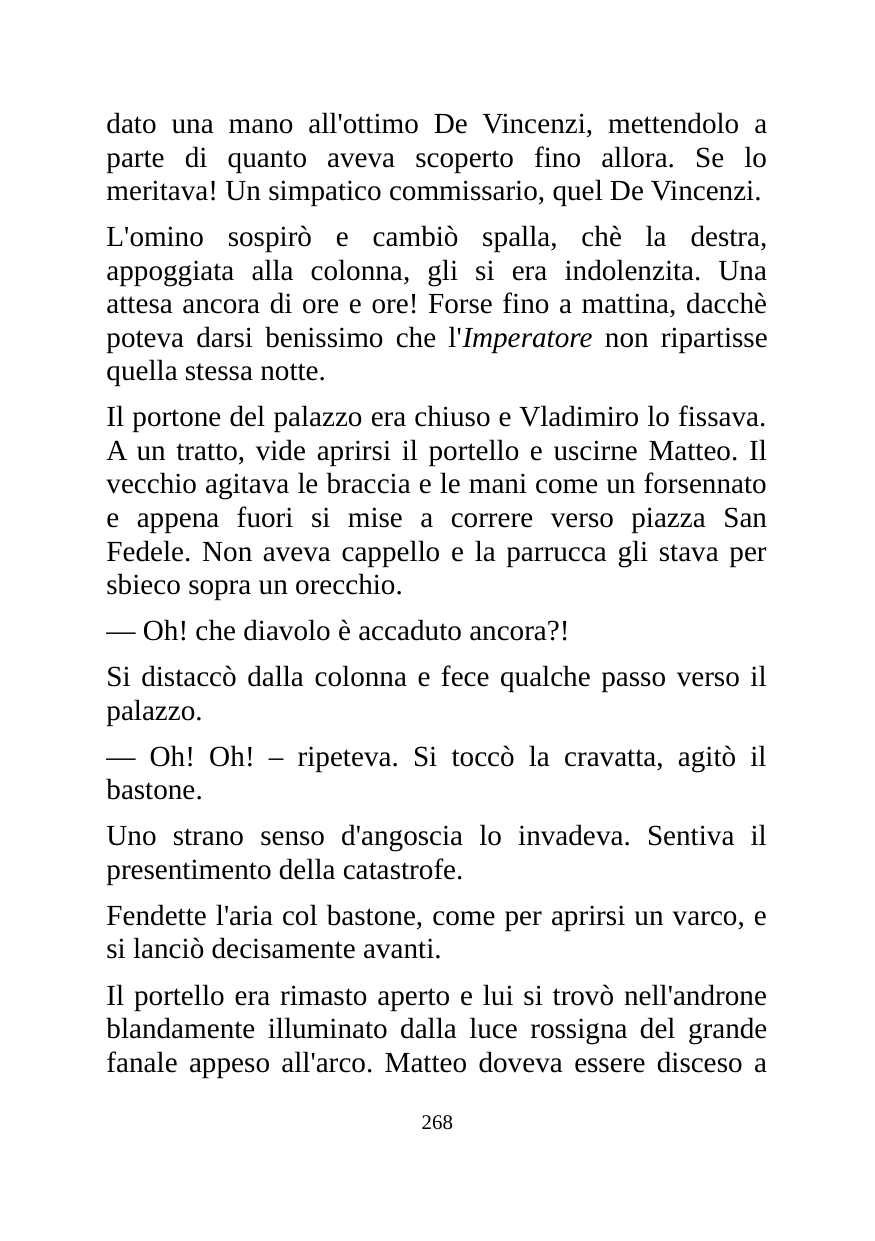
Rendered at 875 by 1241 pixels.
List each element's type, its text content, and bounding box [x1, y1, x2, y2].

text Si distaccò dalla colonna e fece qualche passo verso il palazzo. [106, 659, 768, 726]
text dato una mano all'ottimo De Vincenzi, mettendolo a parte di quanto aveva scoperto fino allora. Se lo meritava! Un simpatico commissario, quel De Vincenzi. [106, 106, 768, 207]
text Fendette l'aria col bastone, come per aprirsi un varco, e si lanciò decisamente avanti. [106, 898, 768, 965]
text Il portone del palazzo era chiuso e Vladimiro lo fissava. A un tratto, vide aprirsi il portello e uscirne Matteo. Il vecchio agitava le braccia e le mani come un forsennato e appena fuori si mise a correre verso piazza San Fedele. Non aveva cappello e la parrucca gli stava per sbieco sopra un orecchio. [106, 399, 768, 601]
text — Oh! che diavolo è accaduto ancora?! [106, 613, 768, 647]
text — Oh! Oh! – ripeteva. Si toccò la cravatta, agitò il bastone. [106, 739, 768, 806]
text Il portello era rimasto aperto e lui si trovò nell'androne blandamente illuminato dalla luce rossigna del grande fanale appeso all'arco. Matteo doveva essere disceso a [106, 978, 768, 1078]
text L'omino sospirò e cambiò spalla, chè la destra, appoggiata alla colonna, gli si era indolenzita. Una attesa ancora di ore e ore! Forse fino a mattina, dacchè poteva darsi benissimo che l'Imperatore non ripartisse quella stessa notte. [106, 219, 768, 387]
text Uno strano senso d'angoscia lo invadeva. Sentiva il presentimento della catastrofe. [106, 818, 768, 886]
